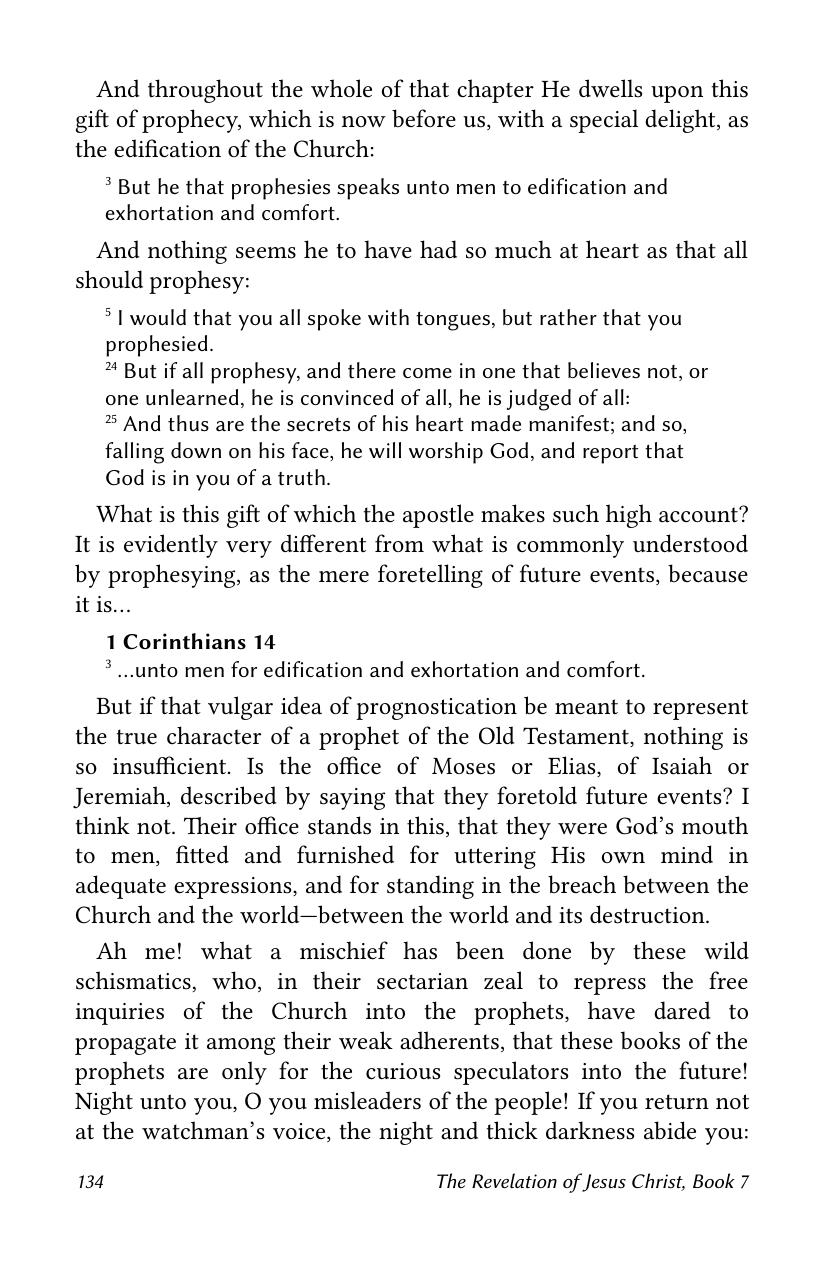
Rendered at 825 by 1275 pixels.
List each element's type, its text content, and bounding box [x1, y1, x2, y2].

text 3 But he that prophesies speaks unto men to edification and exhortation and comfort. [105, 174, 720, 226]
text 1 Corinthians 14 [105, 629, 750, 655]
text What is this gift of which the apostle makes such high account? It is evidently very different from what is commonly understood by prophesying, as the mere foretelling of future events, because it is… [75, 500, 750, 618]
text And nothing seems he to have had so much at heart as that all should prophesy: [75, 236, 750, 294]
text 25 And thus are the secrets of his heart made manifest; and so, falling down on his face, he will worship God, and report that God is in you of a truth. [105, 411, 720, 491]
text 24 But if all prophesy, and there come in one that believes not, or one unlearned, he is convinced of all, he is judged of all: [105, 358, 720, 411]
text But if that vulgar idea of prognostication be meant to represent the true character of a prophet of the Old Testament, nothing is so insufficient. Is the office of Moses or Elias, of Isaiah or Jeremiah, described by saying that they foretold future events? I think not. Their office stands in this, that they were God’s mouth to men, fitted and furnished for uttering His own mind in adequate expressions, and for standing in the breach between the Church and the world—between the world and its destruction. [75, 692, 750, 930]
text 3 ...unto men for edification and exhortation and comfort. [105, 656, 720, 683]
text And throughout the whole of that chapter He dwells upon this gift of prophecy, which is now before us, with a special delight, as the edification of the Church: [75, 75, 750, 163]
text Ah me! what a mischief has been done by these wild schismatics, who, in their sectarian zeal to repress the free inquiries of the Church into the prophets, have dared to propagate it among their weak adherents, that these books of the prophets are only for the curious speculators into the future! Night unto you, O you misleaders of the people! If you return not at the watchman’s voice, the night and thick darkness abide you: [75, 937, 750, 1145]
text 5 I would that you all spoke with tongues, but rather that you prophesied. [105, 305, 720, 357]
